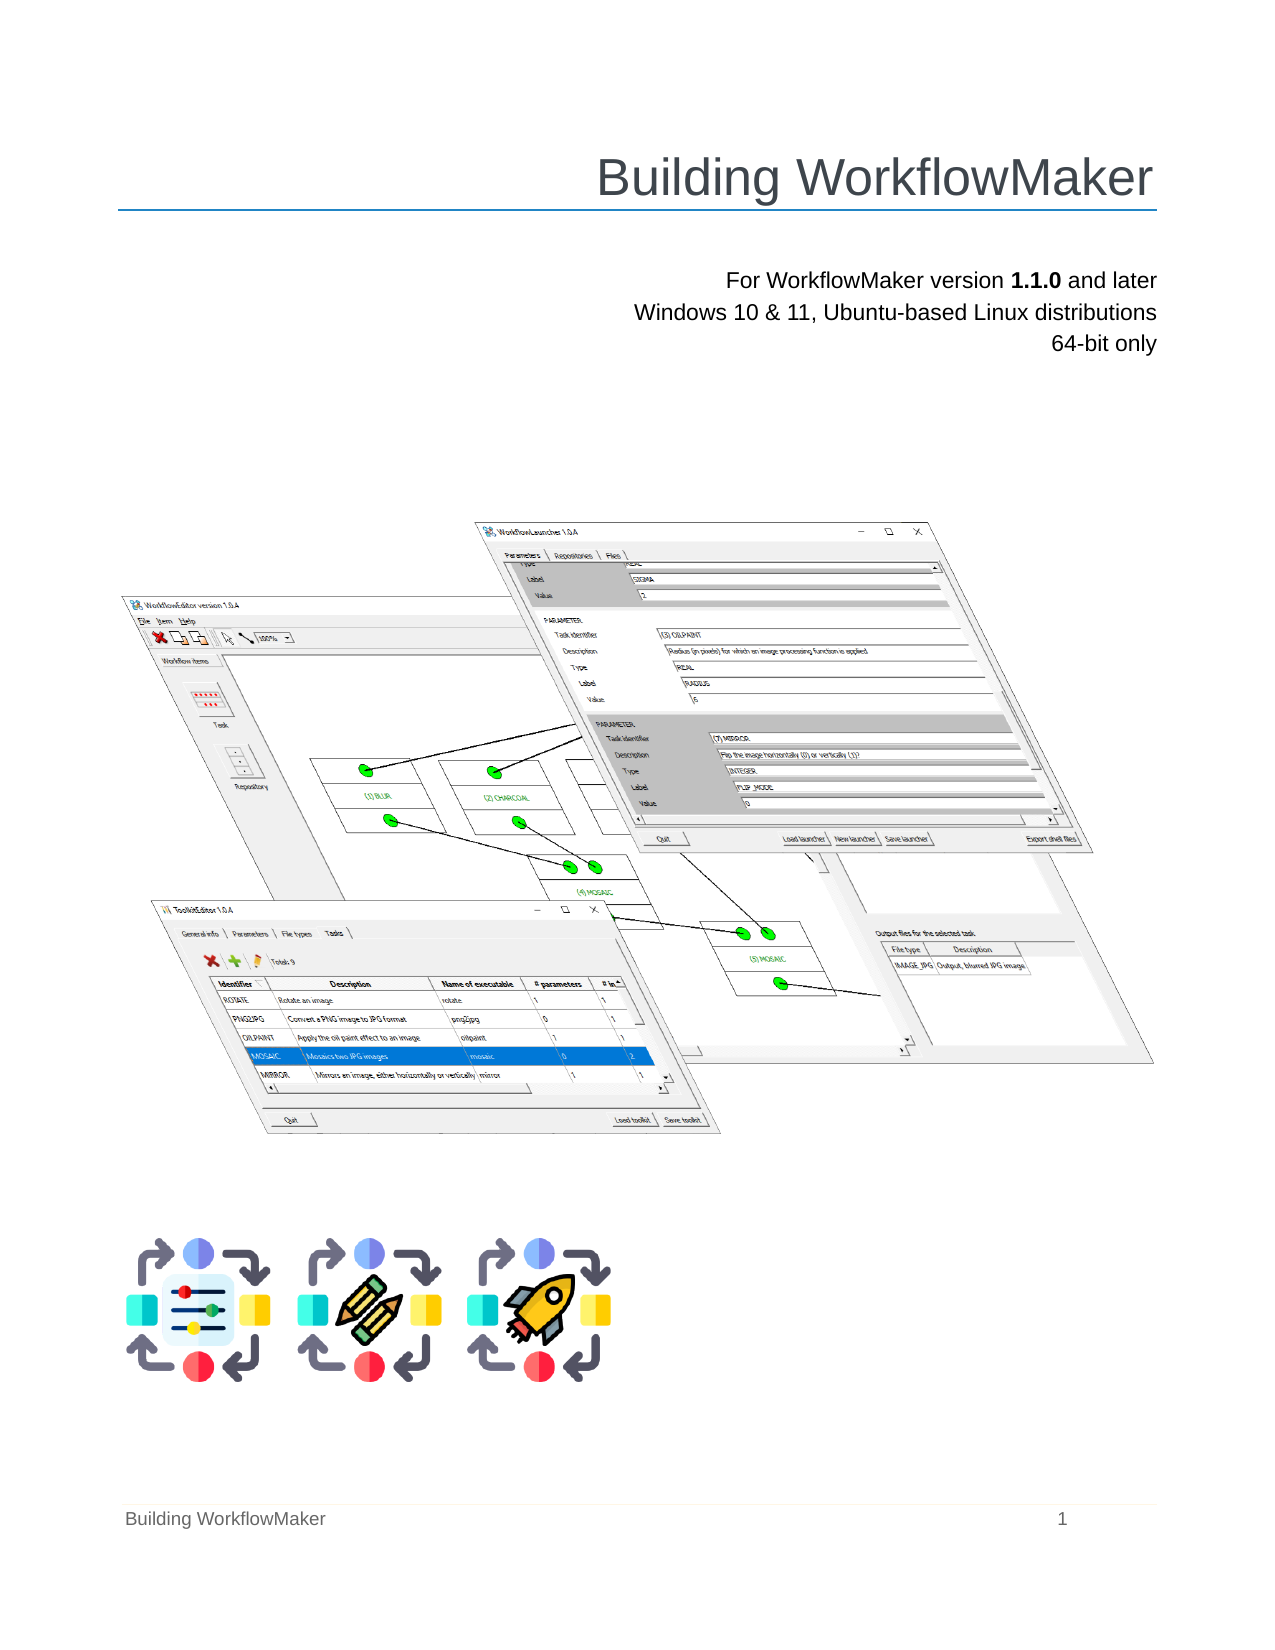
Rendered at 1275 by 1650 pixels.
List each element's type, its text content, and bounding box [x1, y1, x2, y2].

picture [126, 1238, 611, 1382]
title Building WorkflowMaker [118, 143, 1157, 209]
picture [121, 522, 1154, 1134]
text Windows 10 & 11, Ubuntu-based Linux distributions [118, 299, 1157, 325]
text For WorkflowMaker version 1.1.0 and later [118, 267, 1157, 293]
text 64-bit only [118, 330, 1157, 357]
